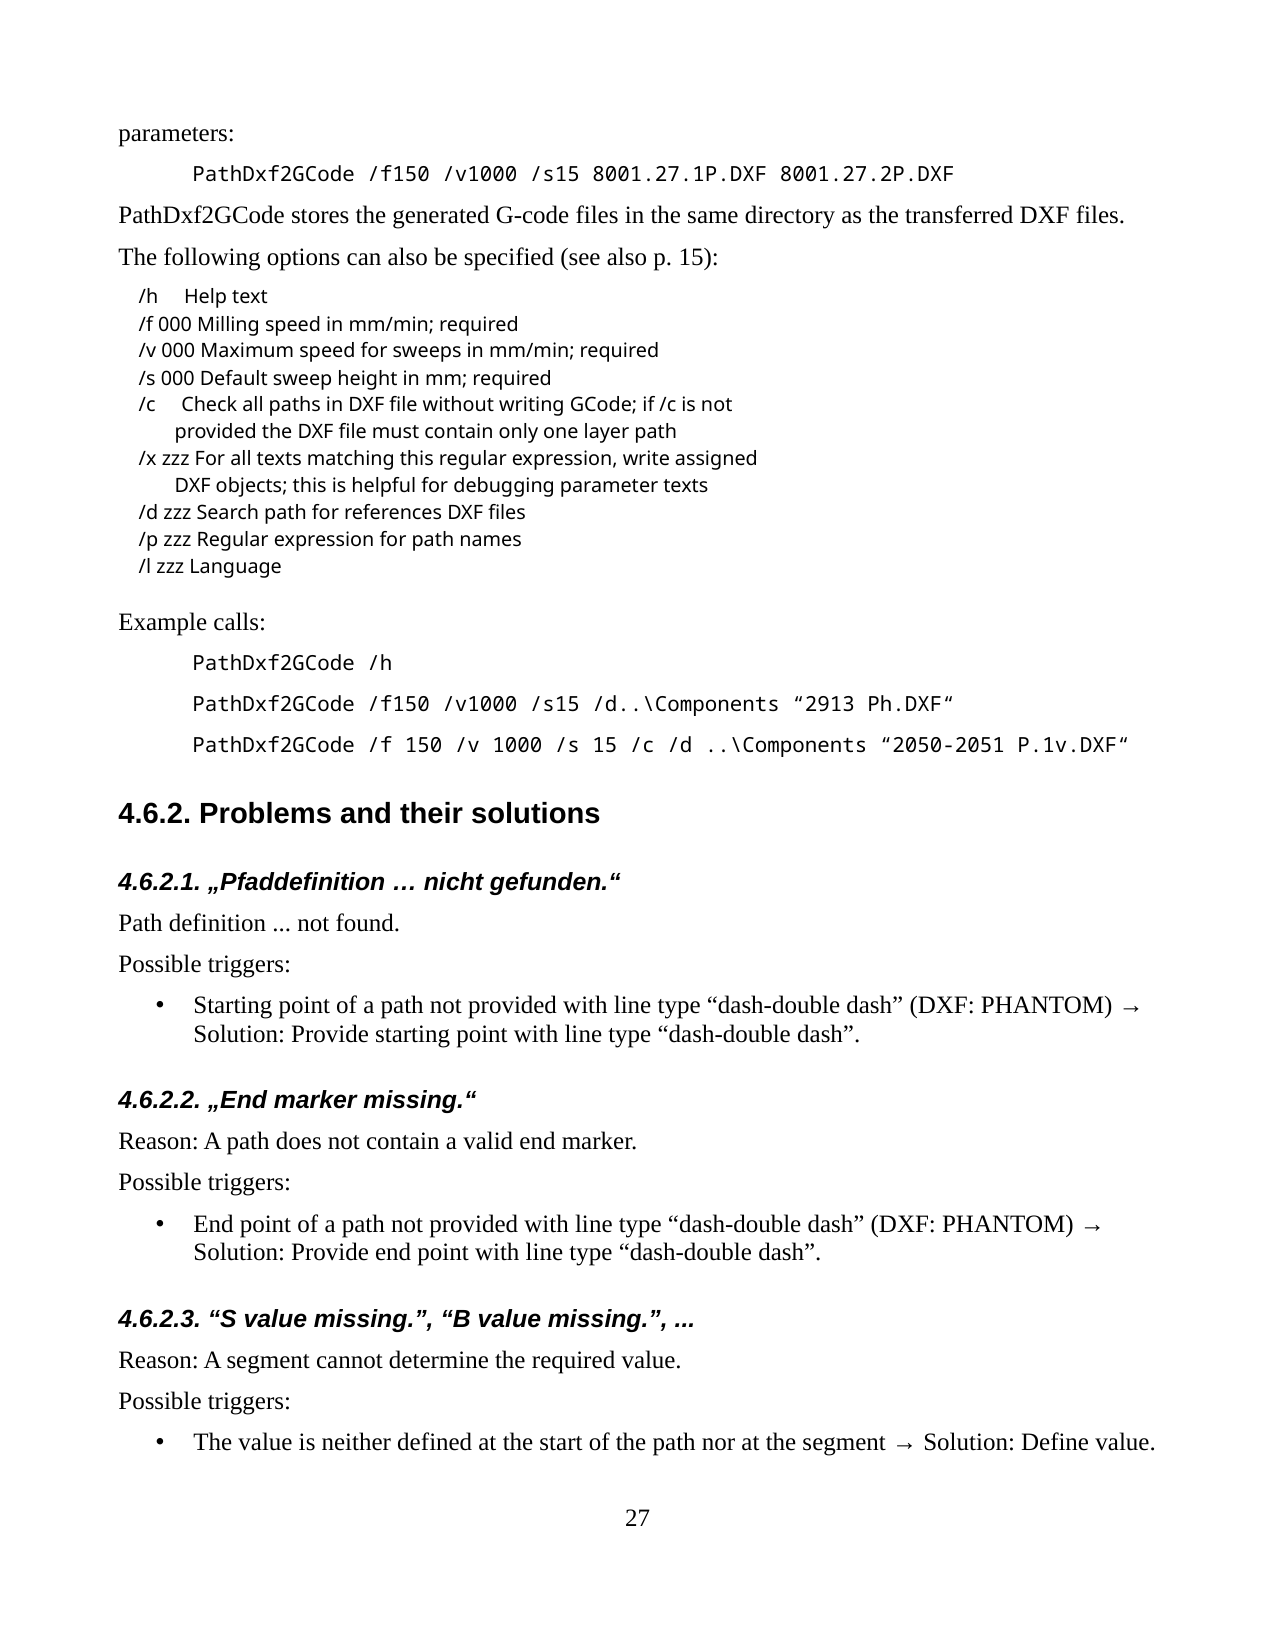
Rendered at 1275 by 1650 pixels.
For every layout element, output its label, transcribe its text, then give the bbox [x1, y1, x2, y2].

text /l zzz Language [118, 553, 1157, 579]
subtitle 4.6.2.2. „End marker missing.“ [118, 1085, 1157, 1114]
text /c Check all paths in DXF file without writing GCode; if /c is not [118, 391, 1157, 418]
text /p zzz Regular expression for path names [118, 526, 1157, 553]
text /h Help text [118, 283, 1157, 310]
text Possible triggers: [118, 1386, 1157, 1415]
text PathDxf2GCode /f150 /v1000 /s15 8001.27.1P.DXF 8001.27.2P.DXF [118, 159, 1157, 188]
text provided the DXF file must contain only one layer path [118, 418, 1157, 445]
text Reason: A path does not contain a valid end marker. [118, 1126, 1157, 1155]
list Starting point of a path not provided with line type “dash-double dash” (DXF: PHANTOM) → Solution: Provide starting point with line type “dash-double dash”. [156, 990, 1157, 1048]
text PathDxf2GCode /h [118, 648, 1157, 676]
text Possible triggers: [118, 949, 1157, 978]
text Reason: A segment cannot determine the required value. [118, 1345, 1157, 1373]
text DXF objects; this is helpful for debugging parameter texts [118, 472, 1157, 499]
text /v 000 Maximum speed for sweeps in mm/min; required [118, 337, 1157, 364]
subtitle 4.6.2.3. “S value missing.”, “B value missing.”, ... [118, 1304, 1157, 1332]
text The following options can also be specified (see also p. 15): [118, 242, 1157, 270]
text PathDxf2GCode stores the generated G-code files in the same directory as the transferred DXF files. [118, 200, 1157, 229]
text /x zzz For all texts matching this regular expression, write assigned [118, 445, 1157, 472]
text /s 000 Default sweep height in mm; required [118, 364, 1157, 391]
text Possible triggers: [118, 1167, 1157, 1196]
text Example calls: [118, 607, 1157, 635]
text parameters: [118, 118, 1157, 147]
list The value is neither defined at the start of the path nor at the segment → Solution: Define value. [156, 1427, 1157, 1456]
list End point of a path not provided with line type “dash-double dash” (DXF: PHANTOM) → Solution: Provide end point with line type “dash-double dash”. [156, 1209, 1157, 1266]
text /d zzz Search path for references DXF files [118, 499, 1157, 526]
subtitle 4.6.2. Problems and their solutions [118, 796, 1157, 829]
text PathDxf2GCode /f 150 /v 1000 /s 15 /c /d ..\Components “2050-2051 P.1v.DXF“ [118, 730, 1157, 758]
subtitle 4.6.2.1. „Pfaddefinition … nicht gefunden.“ [118, 867, 1157, 895]
text PathDxf2GCode /f150 /v1000 /s15 /d..\Components “2913 Ph.DXF“ [118, 689, 1157, 717]
text /f 000 Milling speed in mm/min; required [118, 310, 1157, 337]
text Path definition ... not found. [118, 908, 1157, 936]
